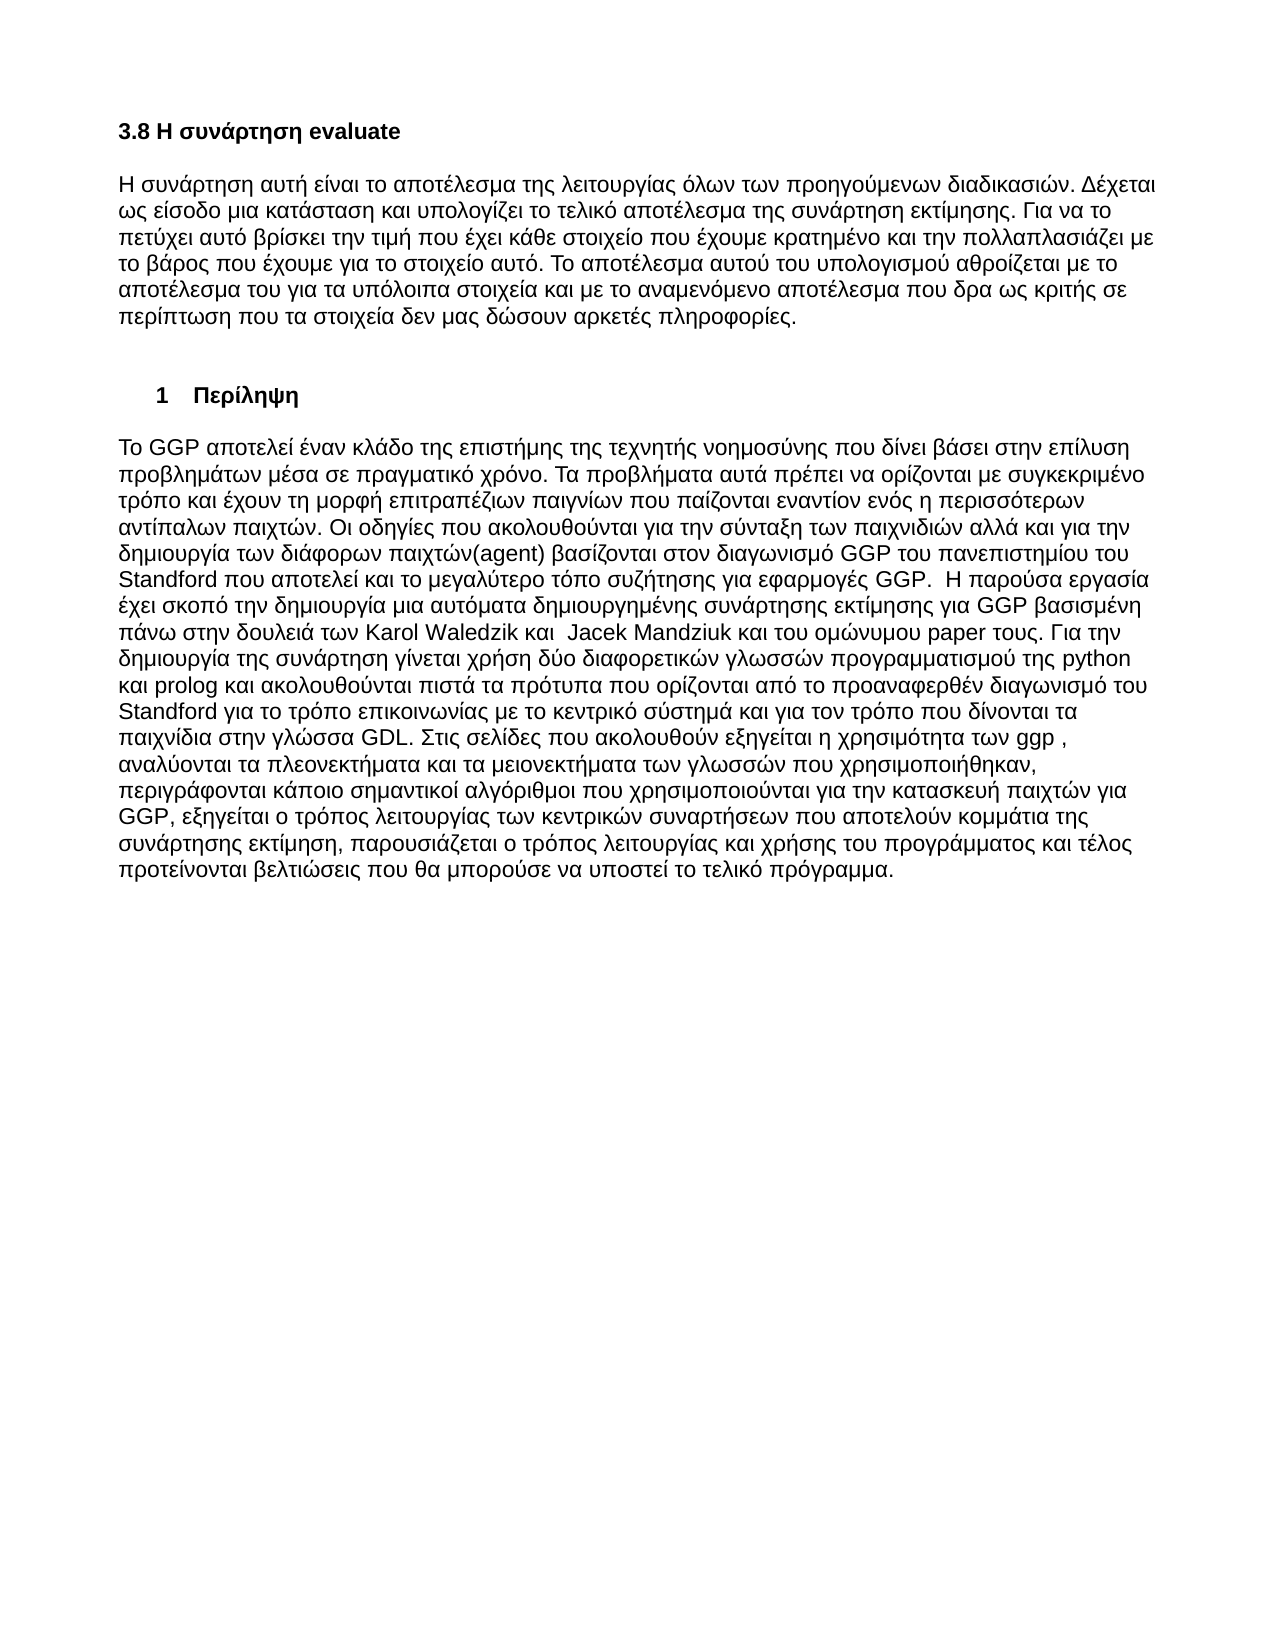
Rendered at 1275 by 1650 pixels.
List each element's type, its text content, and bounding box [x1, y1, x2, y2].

text Η συνάρτηση αυτή είναι το αποτέλεσμα της λειτουργίας όλων των προηγούμενων διαδικασιών. Δέχεται ως είσοδο μια κατάσταση και υπολογίζει το τελικό αποτέλεσμα της συνάρτηση εκτίμησης. Για να το πετύχει αυτό βρίσκει την τιμή που έχει κάθε στοιχείο που έχουμε κρατημένο και την πολλαπλασιάζει με το βάρος που έχουμε για το στοιχείο αυτό. Το αποτέλεσμα αυτού του υπολογισμού αθροίζεται με το αποτέλεσμα του για τα υπόλοιπα στοιχεία και με το αναμενόμενο αποτέλεσμα που δρα ως κριτής σε περίπτωση που τα στοιχεία δεν μας δώσουν αρκετές πληροφορίες. [118, 171, 1157, 329]
text 3.8 Η συνάρτηση evaluate [118, 118, 1157, 144]
list Περίληψη [156, 382, 1157, 408]
text Το GGP αποτελεί έναν κλάδο της επιστήμης της τεχνητής νοημοσύνης που δίνει βάσει στην επίλυση προβλημάτων μέσα σε πραγματικό χρόνο. Τα προβλήματα αυτά πρέπει να ορίζονται με συγκεκριμένο τρόπο και έχουν τη μορφή επιτραπέζιων παιγνίων που παίζονται εναντίον ενός η περισσότερων αντίπαλων παιχτών. Οι οδηγίες που ακολουθούνται για την σύνταξη των παιχνιδιών αλλά και για την δημιουργία των διάφορων παιχτών(agent) βασίζονται στον διαγωνισμό GGP του πανεπιστημίου του Standford που αποτελεί και το μεγαλύτερο τόπο συζήτησης για εφαρμογές GGP. Η παρούσα εργασία έχει σκοπό την δημιουργία μια αυτόματα δημιουργημένης συνάρτησης εκτίμησης για GGP βασισμένη πάνω στην δουλειά των Karol Waledzik και Jacek Mandziuk και του ομώνυμου paper τους. Για την δημιουργία της συνάρτηση γίνεται χρήση δύο διαφορετικών γλωσσών προγραμματισμού της python και prolog και ακολουθούνται πιστά τα πρότυπα που ορίζονται από το προαναφερθέν διαγωνισμό του Standford για το τρόπο επικοινωνίας με το κεντρικό σύστημά και για τον τρόπο που δίνονται τα παιχνίδια στην γλώσσα GDL. Στις σελίδες που ακολουθούν εξηγείται η χρησιμότητα των ggp , αναλύονται τα πλεονεκτήματα και τα μειονεκτήματα των γλωσσών που χρησιμοποιήθηκαν, περιγράφονται κάποιο σημαντικοί αλγόριθμοι που χρησιμοποιούνται για την κατασκευή παιχτών για GGP, εξηγείται ο τρόπος λειτουργίας των κεντρικών συναρτήσεων που αποτελούν κομμάτια της συνάρτησης εκτίμηση, παρουσιάζεται ο τρόπος λειτουργίας και χρήσης του προγράμματος και τέλος προτείνονται βελτιώσεις που θα μπορούσε να υποστεί το τελικό πρόγραμμα. [118, 434, 1157, 882]
